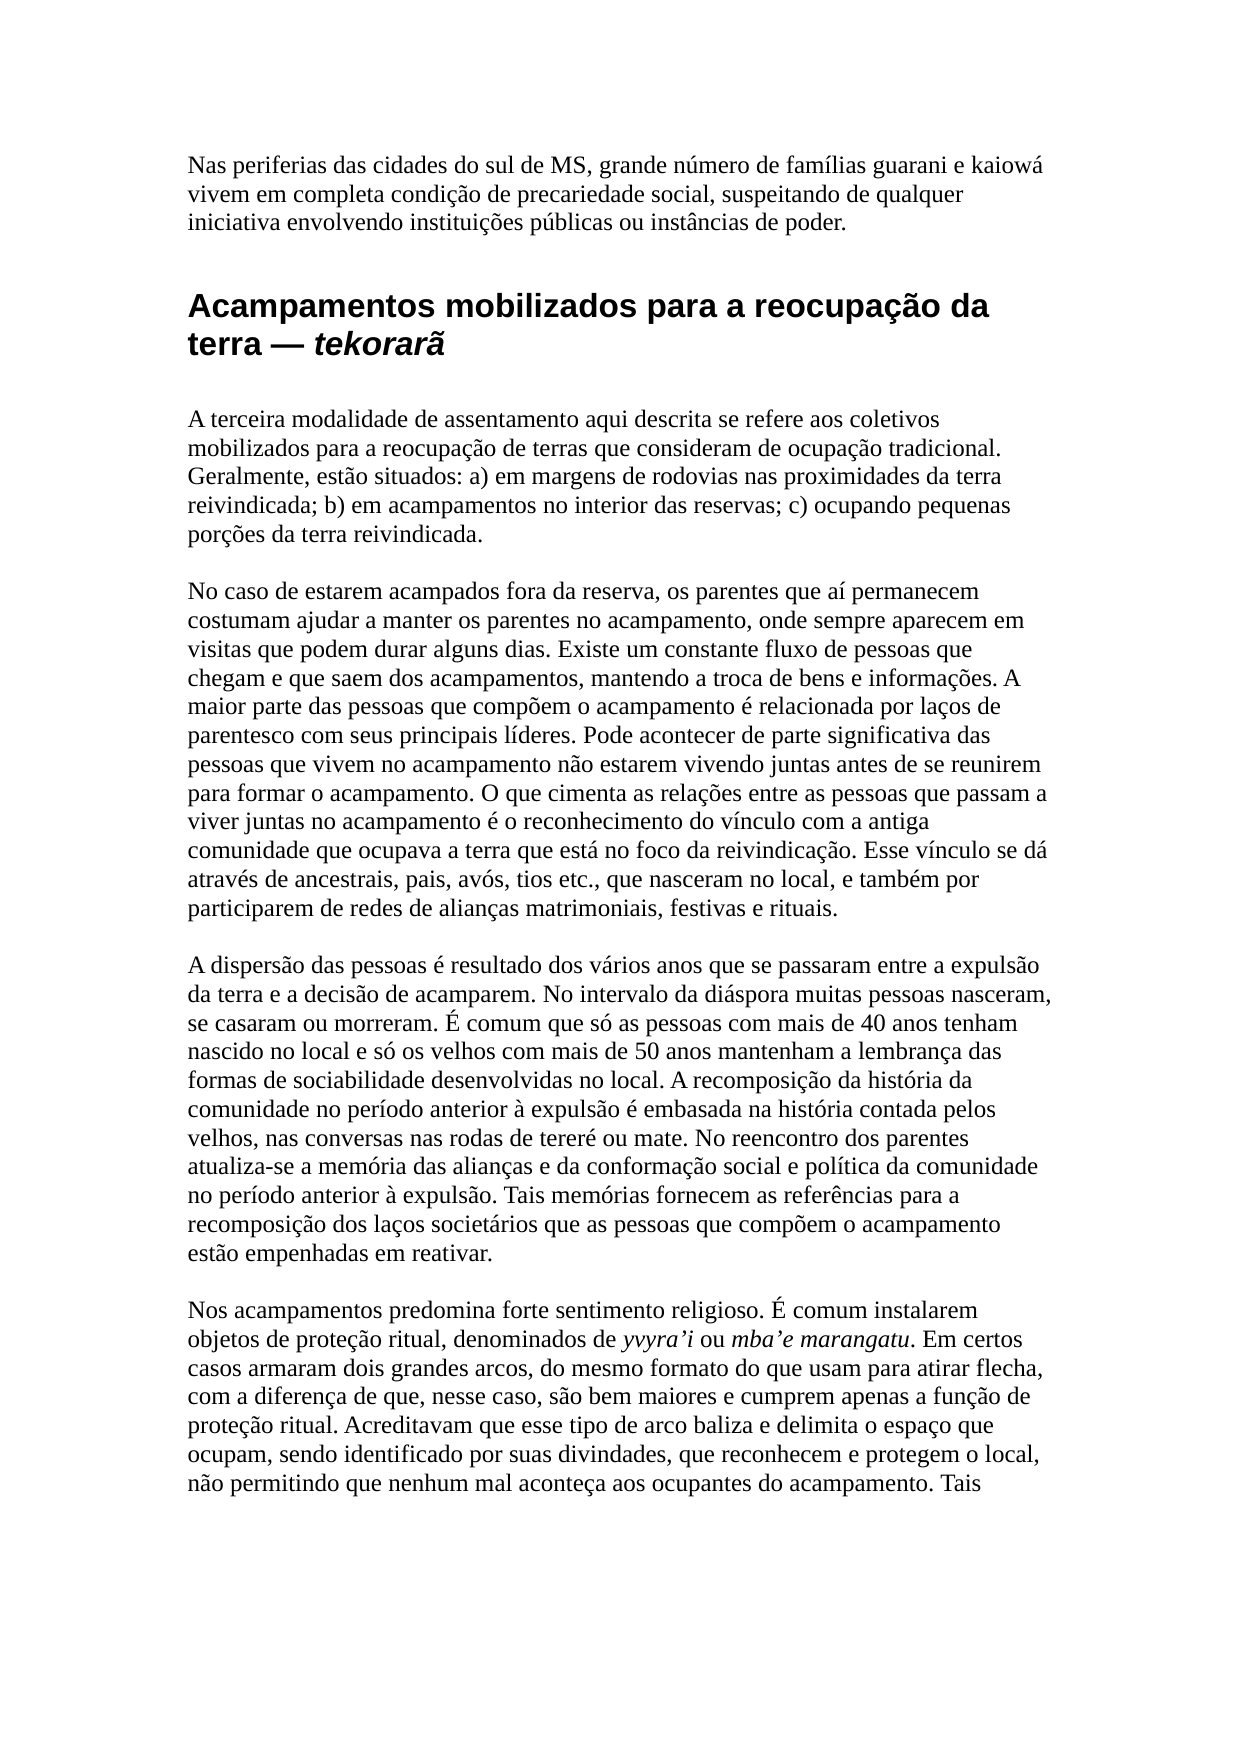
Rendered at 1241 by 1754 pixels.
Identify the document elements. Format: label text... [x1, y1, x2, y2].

text A dispersão das pessoas é resultado dos vários anos que se passaram entre a expulsão da terra e a decisão de acamparem. No intervalo da diáspora muitas pessoas nasceram, se casaram ou morreram. É comum que só as pessoas com mais de 40 anos tenham nascido no local e só os velhos com mais de 50 anos mantenham a lembrança das formas de sociabilidade desenvolvidas no local. A recomposição da história da comunidade no período anterior à expulsão é embasada na história contada pelos velhos, nas conversas nas rodas de tereré ou mate. No reencontro dos parentes atualiza-se a memória das alianças e da conformação social e política da comunidade no período anterior à expulsão. Tais memórias fornecem as referências para a recomposição dos laços societários que as pessoas que compõem o acampamento estão empenhadas em reativar. [187, 950, 1053, 1266]
text A terceira modalidade de assentamento aqui descrita se refere aos coletivos mobilizados para a reocupação de terras que consideram de ocupação tradicional. Geralmente, estão situados: a) em margens de rodovias nas proximidades da terra reivindicada; b) em acampamentos no interior das reservas; c) ocupando pequenas porções da terra reivindicada. [187, 404, 1053, 548]
text No caso de estarem acampados fora da reserva, os parentes que aí permanecem costumam ajudar a manter os parentes no acampamento, onde sempre aparecem em visitas que podem durar alguns dias. Existe um constante fluxo de pessoas que chegam e que saem dos acampamentos, mantendo a troca de bens e informações. A maior parte das pessoas que compõem o acampamento é relacionada por laços de parentesco com seus principais líderes. Pode acontecer de parte significativa das pessoas que vivem no acampamento não estarem vivendo juntas antes de se reunirem para formar o acampamento. O que cimenta as relações entre as pessoas que passam a viver juntas no acampamento é o reconhecimento do vínculo com a antiga comunidade que ocupava a terra que está no foco da reivindicação. Esse vínculo se dá através de ancestrais, pais, avós, tios etc., que nasceram no local, e também por participarem de redes de alianças matrimoniais, festivas e rituais. [187, 576, 1053, 921]
text Acampamentos mobilizados para a reocupação da terra — tekorarã [187, 286, 1053, 363]
text Nas periferias das cidades do sul de MS, grande número de famílias guarani e kaiowá vivem em completa condição de precariedade social, suspeitando de qualquer iniciativa envolvendo instituições públicas ou instâncias de poder. [187, 150, 1053, 236]
text Nos acampamentos predomina forte sentimento religioso. É comum instalarem objetos de proteção ritual, denominados de yvyra’i ou mba’e marangatu. Em certos casos armaram dois grandes arcos, do mesmo formato do que usam para atirar flecha, com a diferença de que, nesse caso, são bem maiores e cumprem apenas a função de proteção ritual. Acreditavam que esse tipo de arco baliza e delimita o espaço que ocupam, sendo identificado por suas divindades, que reconhecem e protegem o local, não permitindo que nenhum mal aconteça aos ocupantes do acampamento. Tais [187, 1295, 1053, 1496]
